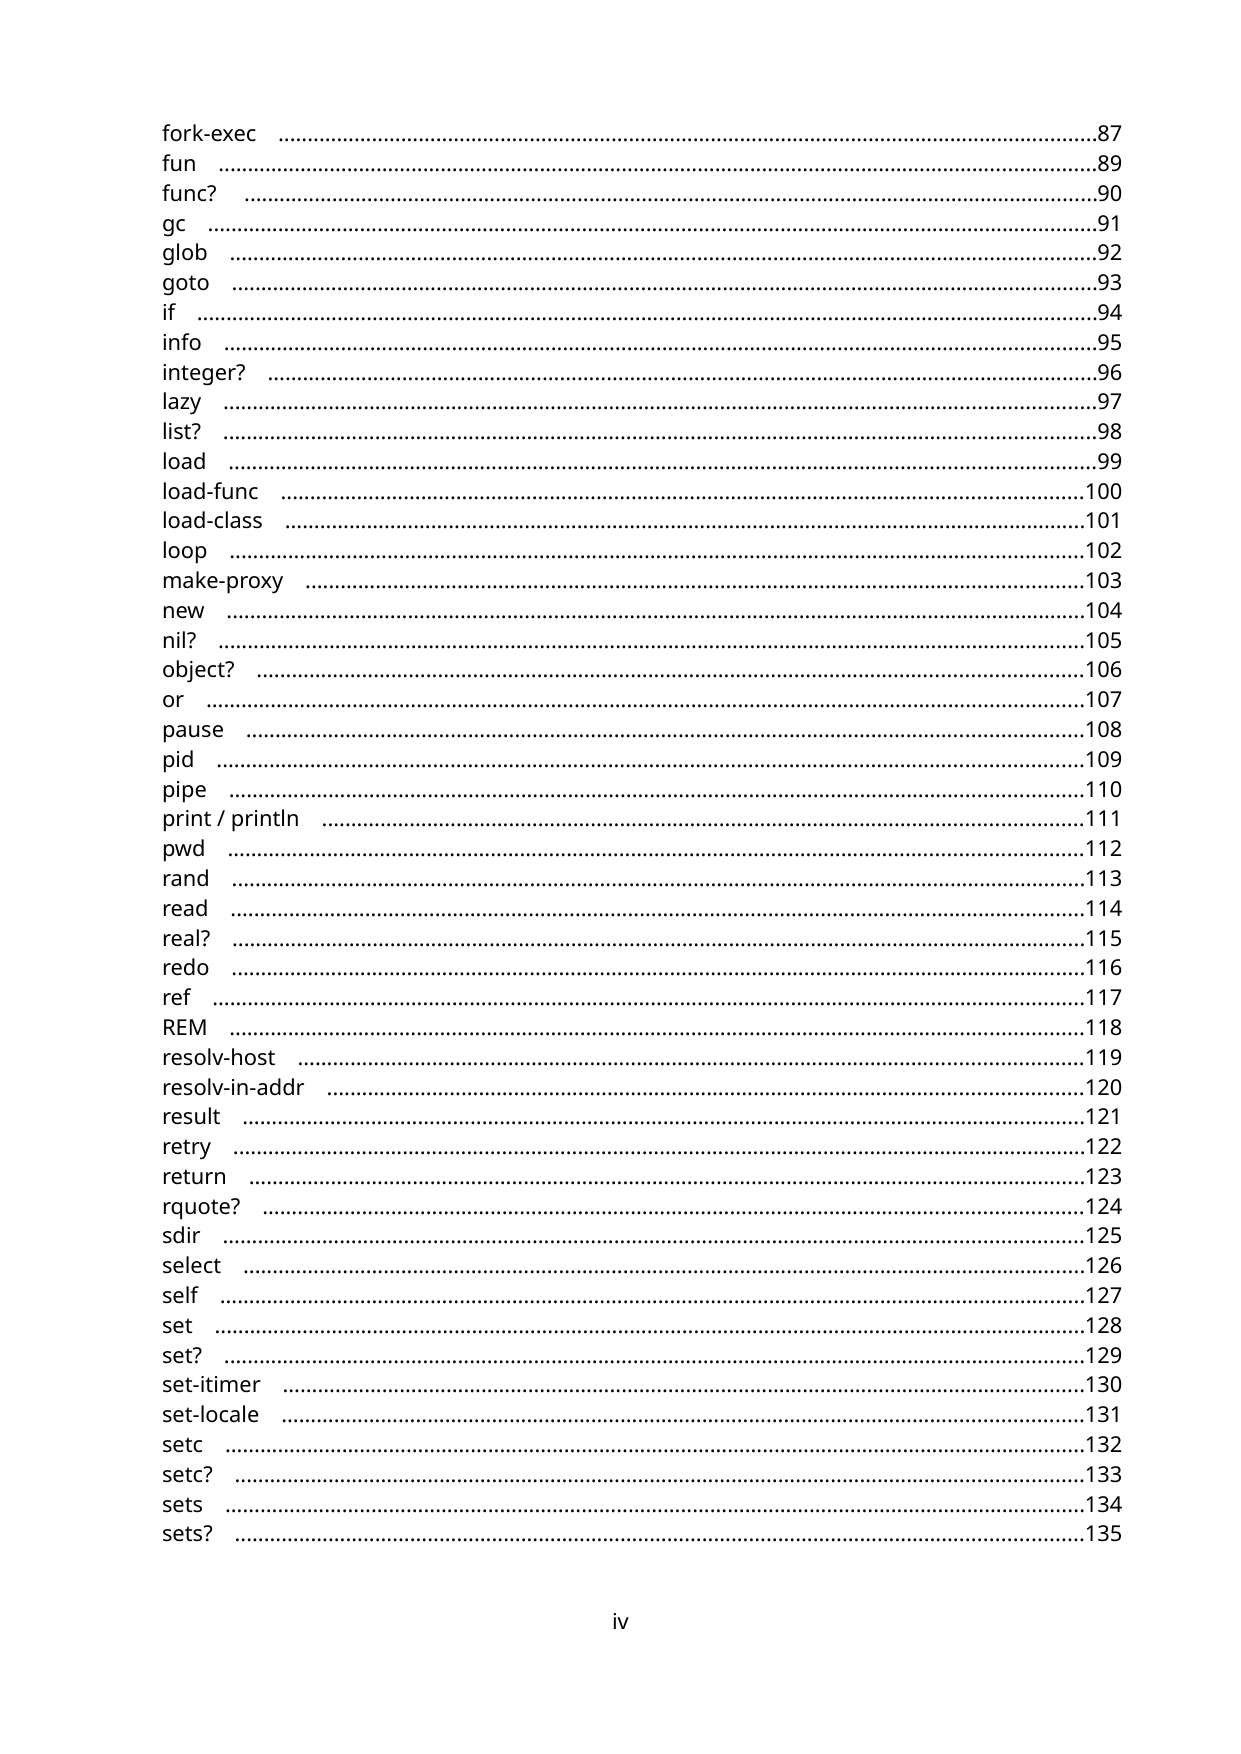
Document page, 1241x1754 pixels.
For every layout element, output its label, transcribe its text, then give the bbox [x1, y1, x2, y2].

text pid 109 [162, 744, 1122, 773]
text pause 108 [162, 714, 1122, 744]
text retry 122 [162, 1131, 1122, 1161]
text ref 117 [162, 982, 1122, 1012]
text sets 134 [162, 1488, 1122, 1518]
text info 95 [162, 327, 1122, 356]
text load-class 101 [162, 505, 1122, 535]
text object? 106 [162, 654, 1122, 684]
text rquote? 124 [162, 1191, 1122, 1220]
text read 114 [162, 893, 1122, 922]
text pipe 110 [162, 773, 1122, 803]
text fork-exec 87 [162, 118, 1122, 148]
text setc? 133 [162, 1459, 1122, 1488]
text func? 90 [162, 178, 1122, 207]
text REM 118 [162, 1012, 1122, 1042]
text integer? 96 [162, 356, 1122, 386]
text gc 91 [162, 207, 1122, 237]
text print / println 111 [162, 803, 1122, 833]
text make-proxy 103 [162, 565, 1122, 595]
text set 128 [162, 1310, 1122, 1339]
text fun 89 [162, 148, 1122, 178]
text rand 113 [162, 863, 1122, 893]
text self 127 [162, 1280, 1122, 1310]
text sets? 135 [162, 1518, 1122, 1548]
text redo 116 [162, 952, 1122, 982]
text setc 132 [162, 1429, 1122, 1459]
text result 121 [162, 1101, 1122, 1131]
text goto 93 [162, 267, 1122, 297]
text resolv-host 119 [162, 1042, 1122, 1071]
text sdir 125 [162, 1220, 1122, 1250]
text new 104 [162, 595, 1122, 624]
text lazy 97 [162, 386, 1122, 416]
text pwd 112 [162, 833, 1122, 863]
text set? 129 [162, 1339, 1122, 1369]
text list? 98 [162, 416, 1122, 446]
text load-func 100 [162, 476, 1122, 505]
text resolv-in-addr 120 [162, 1071, 1122, 1101]
text set-itimer 130 [162, 1369, 1122, 1399]
text loop 102 [162, 535, 1122, 565]
text return 123 [162, 1161, 1122, 1191]
text or 107 [162, 684, 1122, 714]
text real? 115 [162, 922, 1122, 952]
text glob 92 [162, 237, 1122, 267]
text if 94 [162, 297, 1122, 327]
text nil? 105 [162, 624, 1122, 654]
text set-locale 131 [162, 1399, 1122, 1429]
text load 99 [162, 446, 1122, 476]
text select 126 [162, 1250, 1122, 1280]
